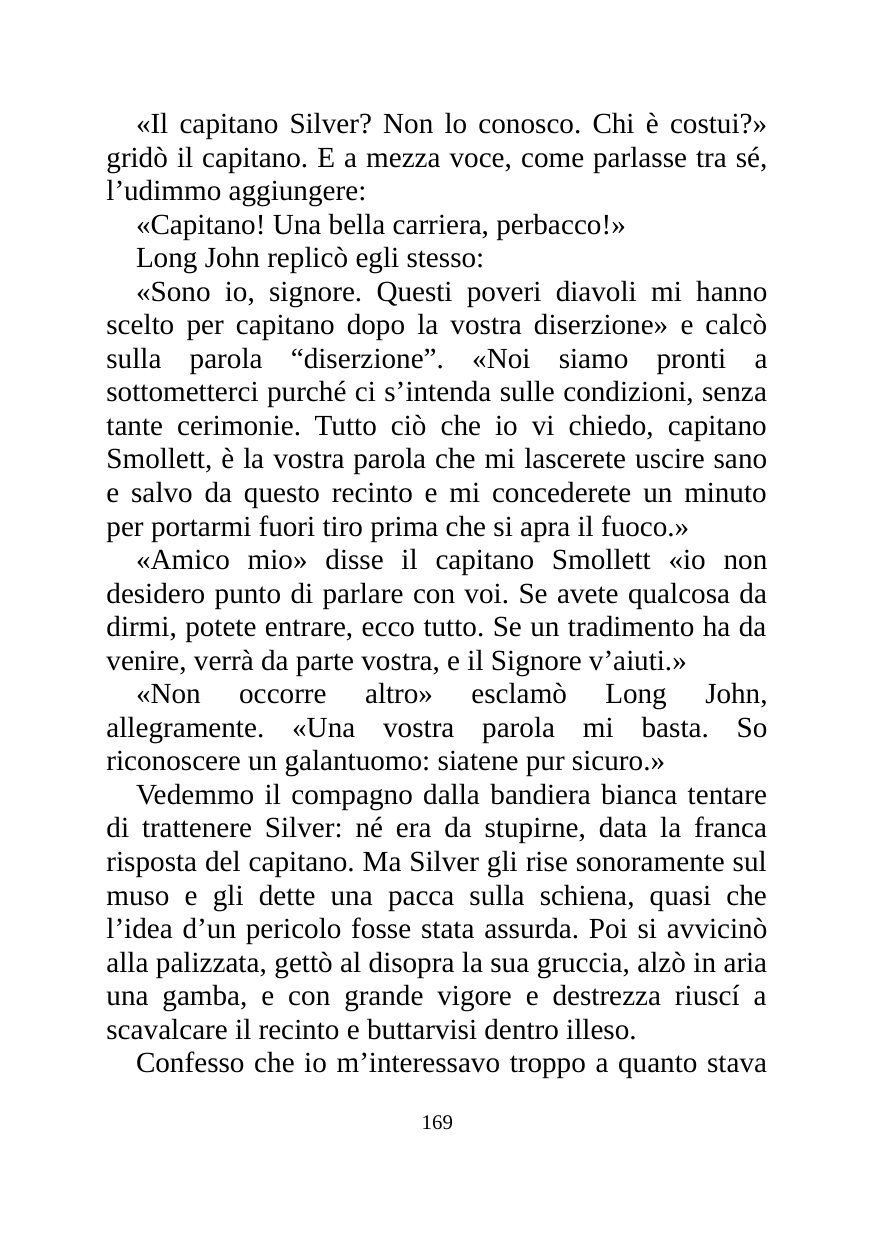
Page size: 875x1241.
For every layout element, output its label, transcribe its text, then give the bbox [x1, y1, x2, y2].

text Vedemmo il compagno dalla bandiera bianca tentare di trattenere Silver: né era da stupirne, data la franca risposta del capitano. Ma Silver gli rise sonoramente sul muso e gli dette una pacca sulla schiena, quasi che l’idea d’un pericolo fosse stata assurda. Poi si avvicinò alla palizzata, gettò al disopra la sua gruccia, alzò in aria una gamba, e con grande vigore e destrezza riuscí a scavalcare il recinto e buttarvisi dentro illeso. [106, 777, 768, 1045]
text Long John replicò egli stesso: [106, 240, 768, 274]
text «Sono io, signore. Questi poveri diavoli mi hanno scelto per capitano dopo la vostra diserzione» e calcò sulla parola “diserzione”. «Noi siamo pronti a sottometterci purché ci s’intenda sulle condizioni, senza tante cerimonie. Tutto ciò che io vi chiedo, capitano Smollett, è la vostra parola che mi lascerete uscire sano e salvo da questo recinto e mi concederete un minuto per portarmi fuori tiro prima che si apra il fuoco.» [106, 274, 768, 542]
text «Capitano! Una bella carriera, perbacco!» [106, 207, 768, 240]
text «Non occorre altro» esclamò Long John, allegramente. «Una vostra parola mi basta. So riconoscere un galantuomo: siatene pur sicuro.» [106, 676, 768, 777]
text «Amico mio» disse il capitano Smollett «io non desidero punto di parlare con voi. Se avete qualcosa da dirmi, potete entrare, ecco tutto. Se un tradimento ha da venire, verrà da parte vostra, e il Signore v’aiuti.» [106, 542, 768, 676]
text Confesso che io m’interessavo troppo a quanto stava [106, 1045, 768, 1079]
text «Il capitano Silver? Non lo conosco. Chi è costui?» gridò il capitano. E a mezza voce, come parlasse tra sé, l’udimmo aggiungere: [106, 106, 768, 207]
